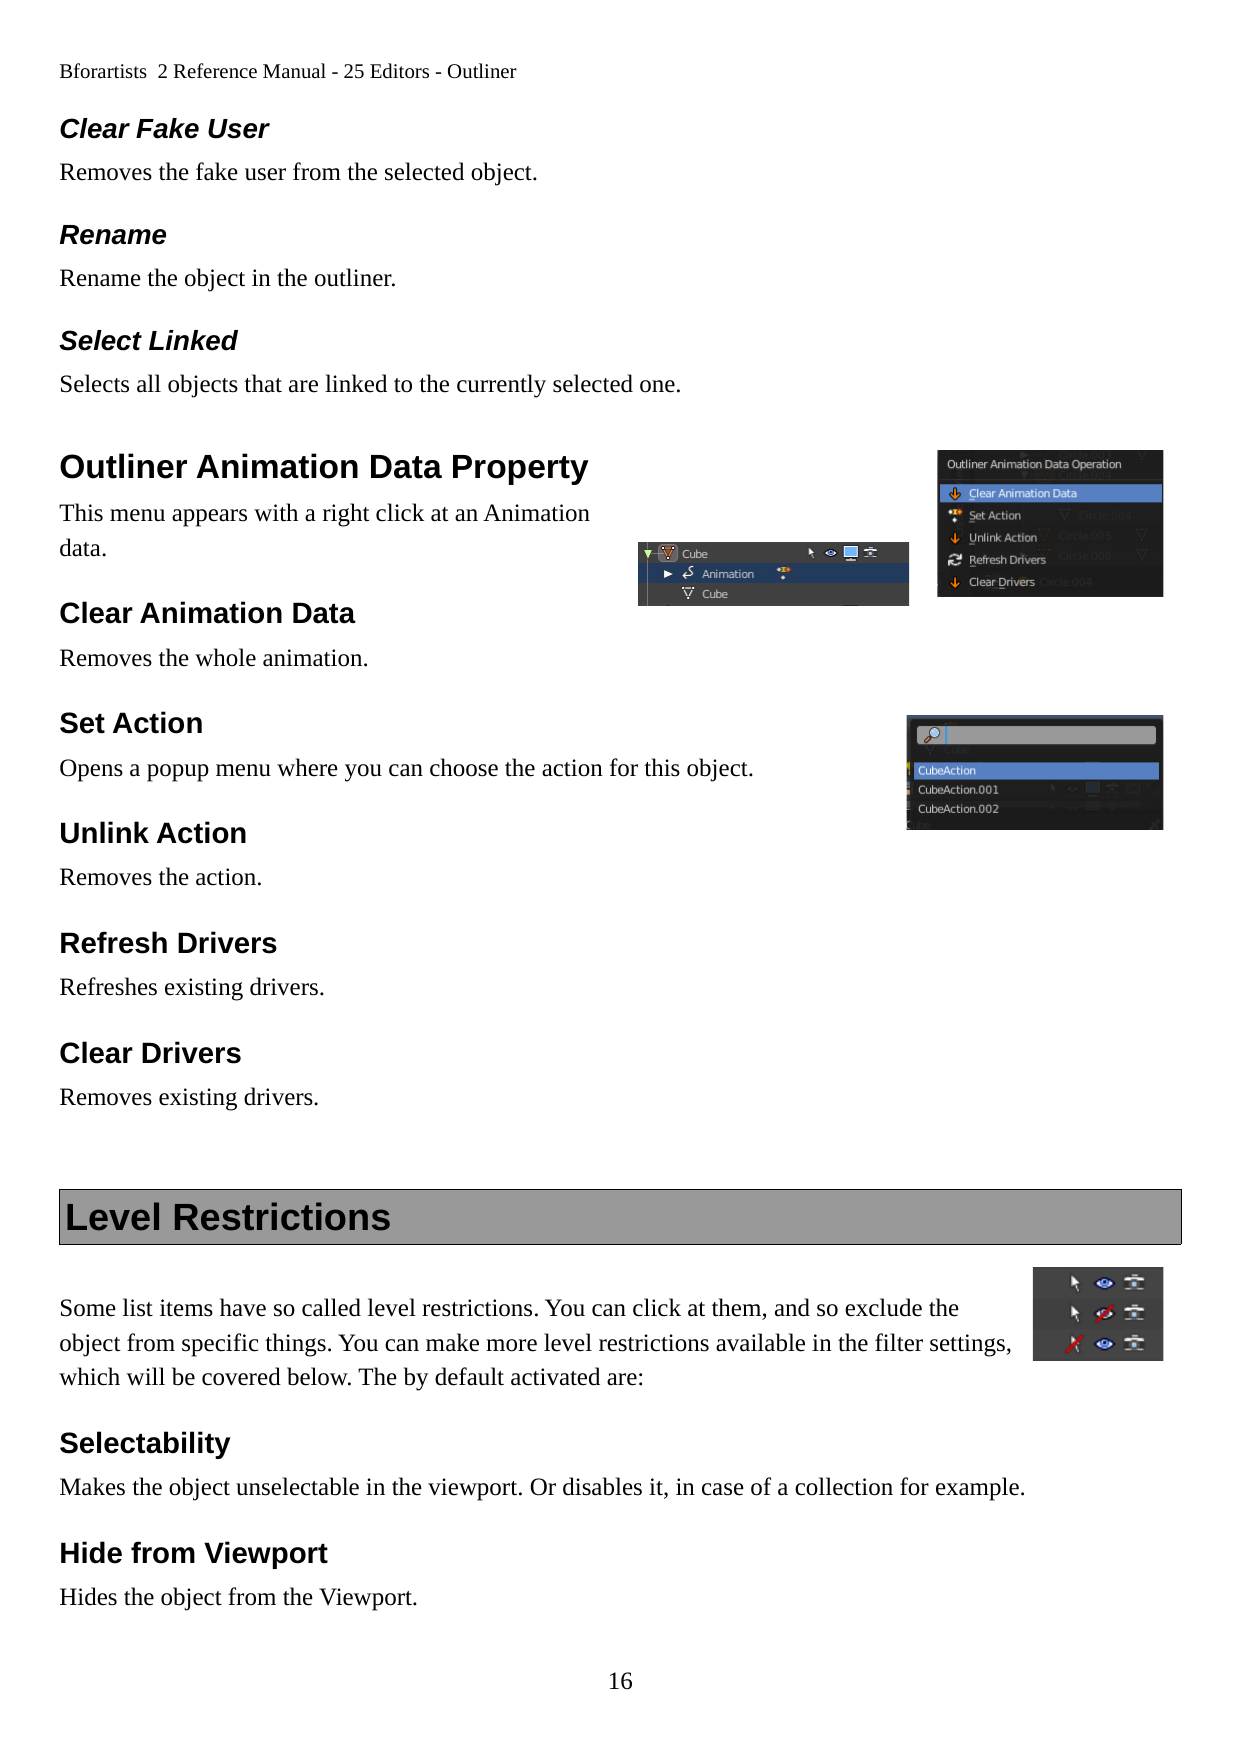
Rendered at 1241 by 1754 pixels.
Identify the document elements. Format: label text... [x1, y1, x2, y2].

text Rename the object in the outliner. [59, 263, 1181, 292]
text Removes the whole animation. [59, 643, 1181, 671]
text Removes the fake user from the selected object. [59, 157, 1181, 186]
text This menu appears with a right click at an Animation data. [59, 498, 937, 562]
text Makes the object unselectable in the viewport. Or disables it, in case of a collection for example. [59, 1472, 1181, 1501]
text Removes existing drivers. [59, 1082, 1181, 1111]
table_header Level Restrictions [60, 1190, 1181, 1244]
subtitle Unlink Action [59, 816, 1181, 850]
subtitle Outliner Animation Data Property [59, 447, 1181, 486]
subtitle Select Linked [59, 324, 1181, 356]
subtitle Hide from Viewport [59, 1536, 1181, 1569]
subtitle Refresh Drivers [59, 926, 1181, 960]
subtitle Clear Animation Data [59, 596, 1181, 630]
text Hides the object from the Viewport. [59, 1582, 1181, 1611]
text Opens a popup menu where you can choose the action for this object. [59, 753, 906, 781]
picture [1032, 1267, 1164, 1361]
text Some list items have so called level restrictions. You can click at them, and so exclude the object from specific things. You can make more level restrictions available in the filter settings, which will be covered below. The by default activated are: [59, 1293, 1181, 1391]
picture [937, 450, 1164, 597]
picture [638, 542, 910, 606]
subtitle Set Action [59, 706, 1181, 740]
text Selects all objects that are linked to the currently selected one. [59, 369, 1181, 398]
text Removes the action. [59, 862, 1181, 891]
subtitle Rename [59, 218, 1181, 250]
subtitle Clear Fake User [59, 113, 1181, 144]
picture [906, 715, 1164, 830]
subtitle Selectability [59, 1426, 1181, 1459]
text Refreshes existing drivers. [59, 972, 1181, 1001]
subtitle Clear Drivers [59, 1036, 1181, 1070]
